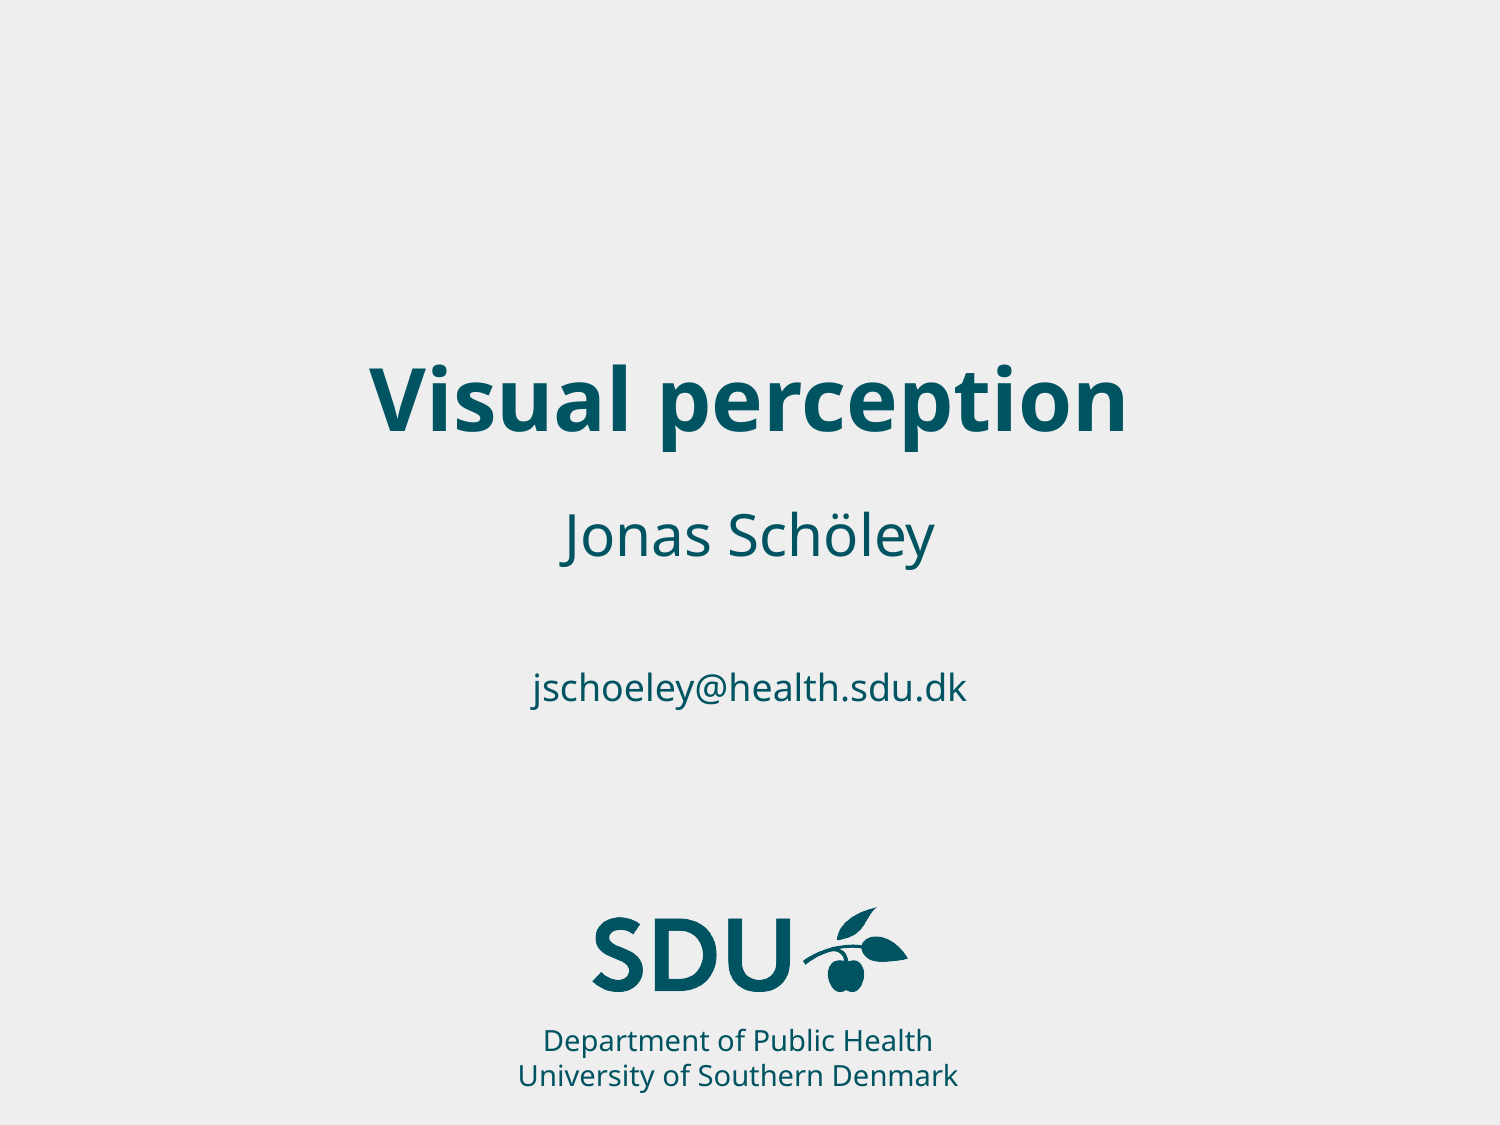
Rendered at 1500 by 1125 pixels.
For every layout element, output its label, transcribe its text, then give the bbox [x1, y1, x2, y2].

text_box jschoeley@health.sdu.dk [503, 631, 997, 742]
picture [592, 907, 908, 992]
subtitle Jonas Schöley [51, 482, 1449, 656]
text_box Department of Public Health University of Southern Denmark [468, 1007, 1008, 1125]
title Visual perception [51, 239, 1449, 472]
